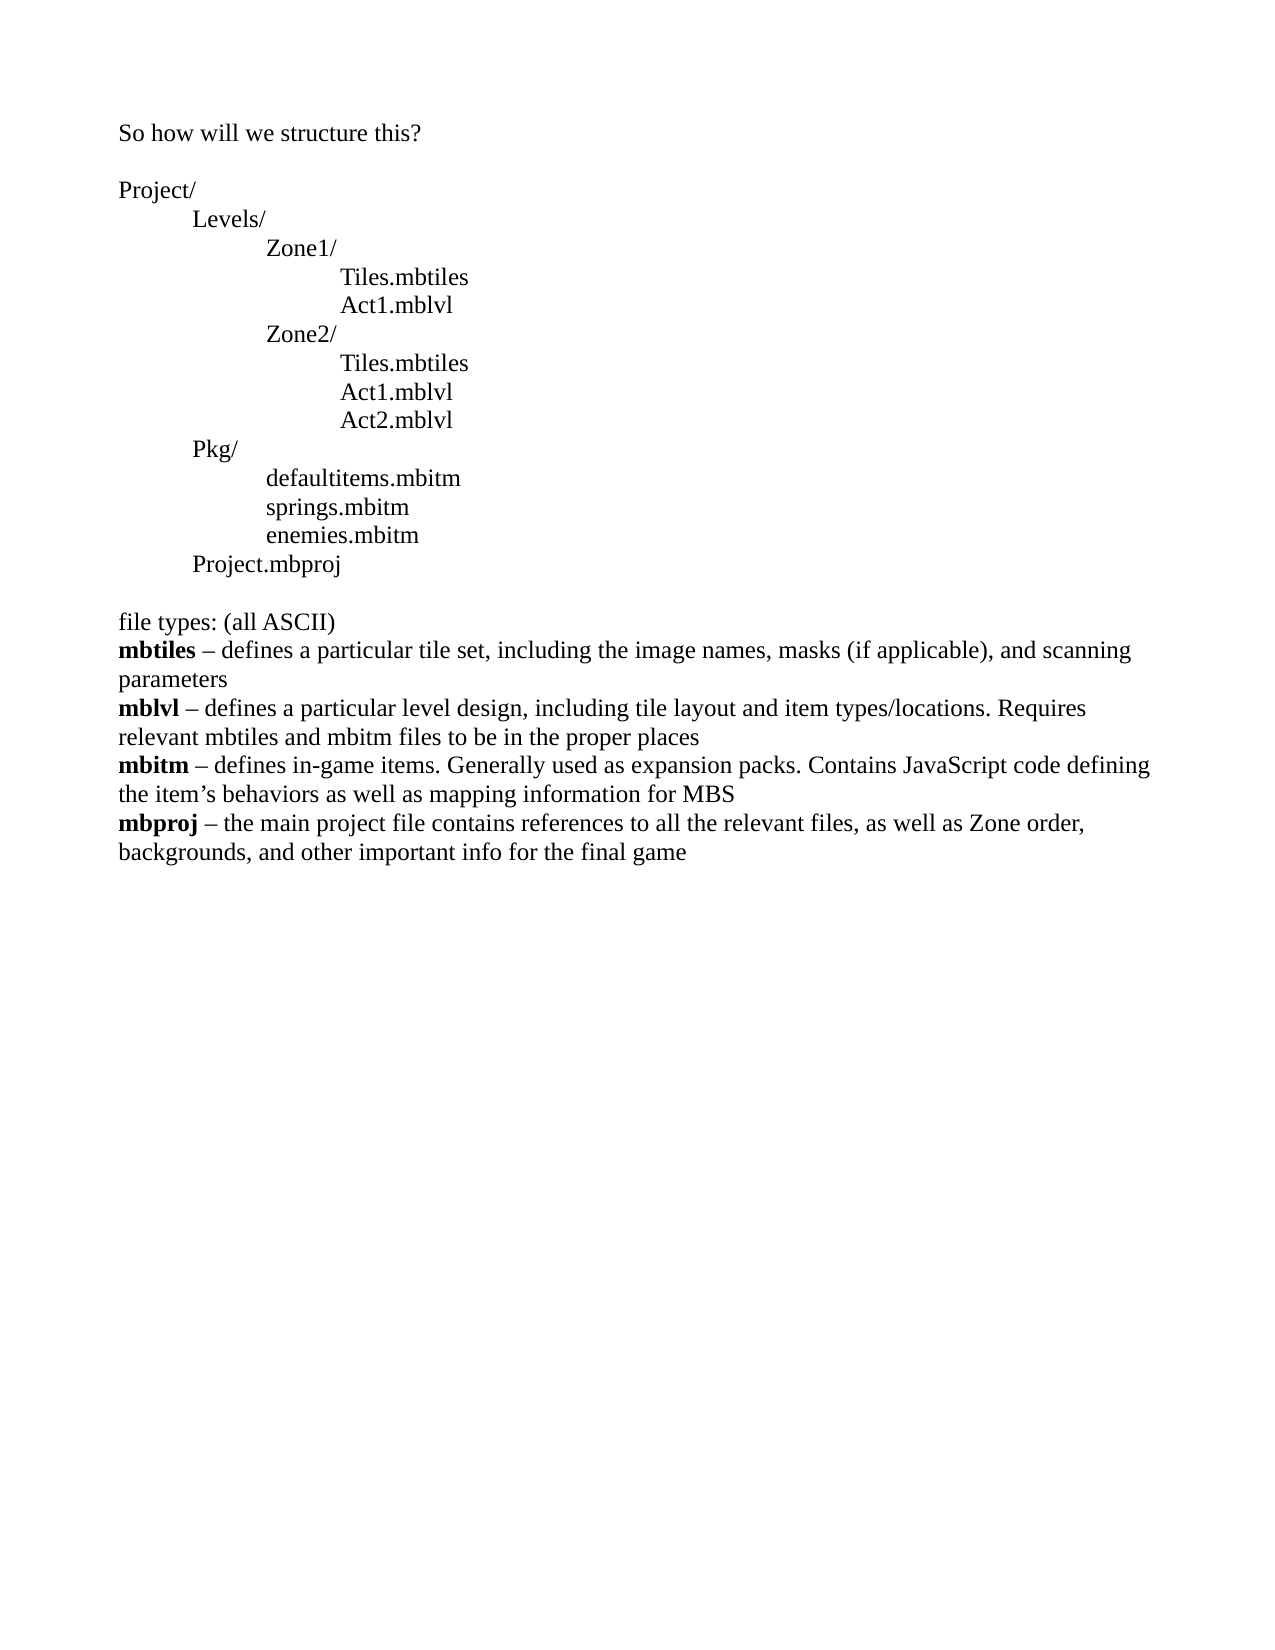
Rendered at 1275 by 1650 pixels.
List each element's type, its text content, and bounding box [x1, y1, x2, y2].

text defaultitems.mbitm [118, 463, 1157, 492]
text Tiles.mbtiles [118, 262, 1157, 291]
text mbitm – defines in-game items. Generally used as expansion packs. Contains JavaScript code defining the item’s behaviors as well as mapping information for MBS [118, 751, 1157, 808]
text Zone1/ [118, 233, 1157, 262]
text mbproj – the main project file contains references to all the relevant files, as well as Zone order, backgrounds, and other important info for the final game [118, 808, 1157, 866]
text Act1.mblvl [118, 377, 1157, 406]
text Pkg/ [118, 434, 1157, 463]
text mblvl – defines a particular level design, including tile layout and item types/locations. Requires relevant mbtiles and mbitm files to be in the proper places [118, 693, 1157, 751]
text file types: (all ASCII) [118, 607, 1157, 636]
text Project.mbproj [118, 549, 1157, 578]
text Act1.mblvl [118, 291, 1157, 319]
text So how will we structure this? [118, 118, 1157, 147]
text springs.mbitm [118, 492, 1157, 521]
text Zone2/ [118, 319, 1157, 348]
text mbtiles – defines a particular tile set, including the image names, masks (if applicable), and scanning parameters [118, 636, 1157, 693]
text Project/ [118, 176, 1157, 204]
text Tiles.mbtiles [118, 348, 1157, 377]
text enemies.mbitm [118, 521, 1157, 549]
text Act2.mblvl [118, 406, 1157, 434]
text Levels/ [118, 204, 1157, 233]
